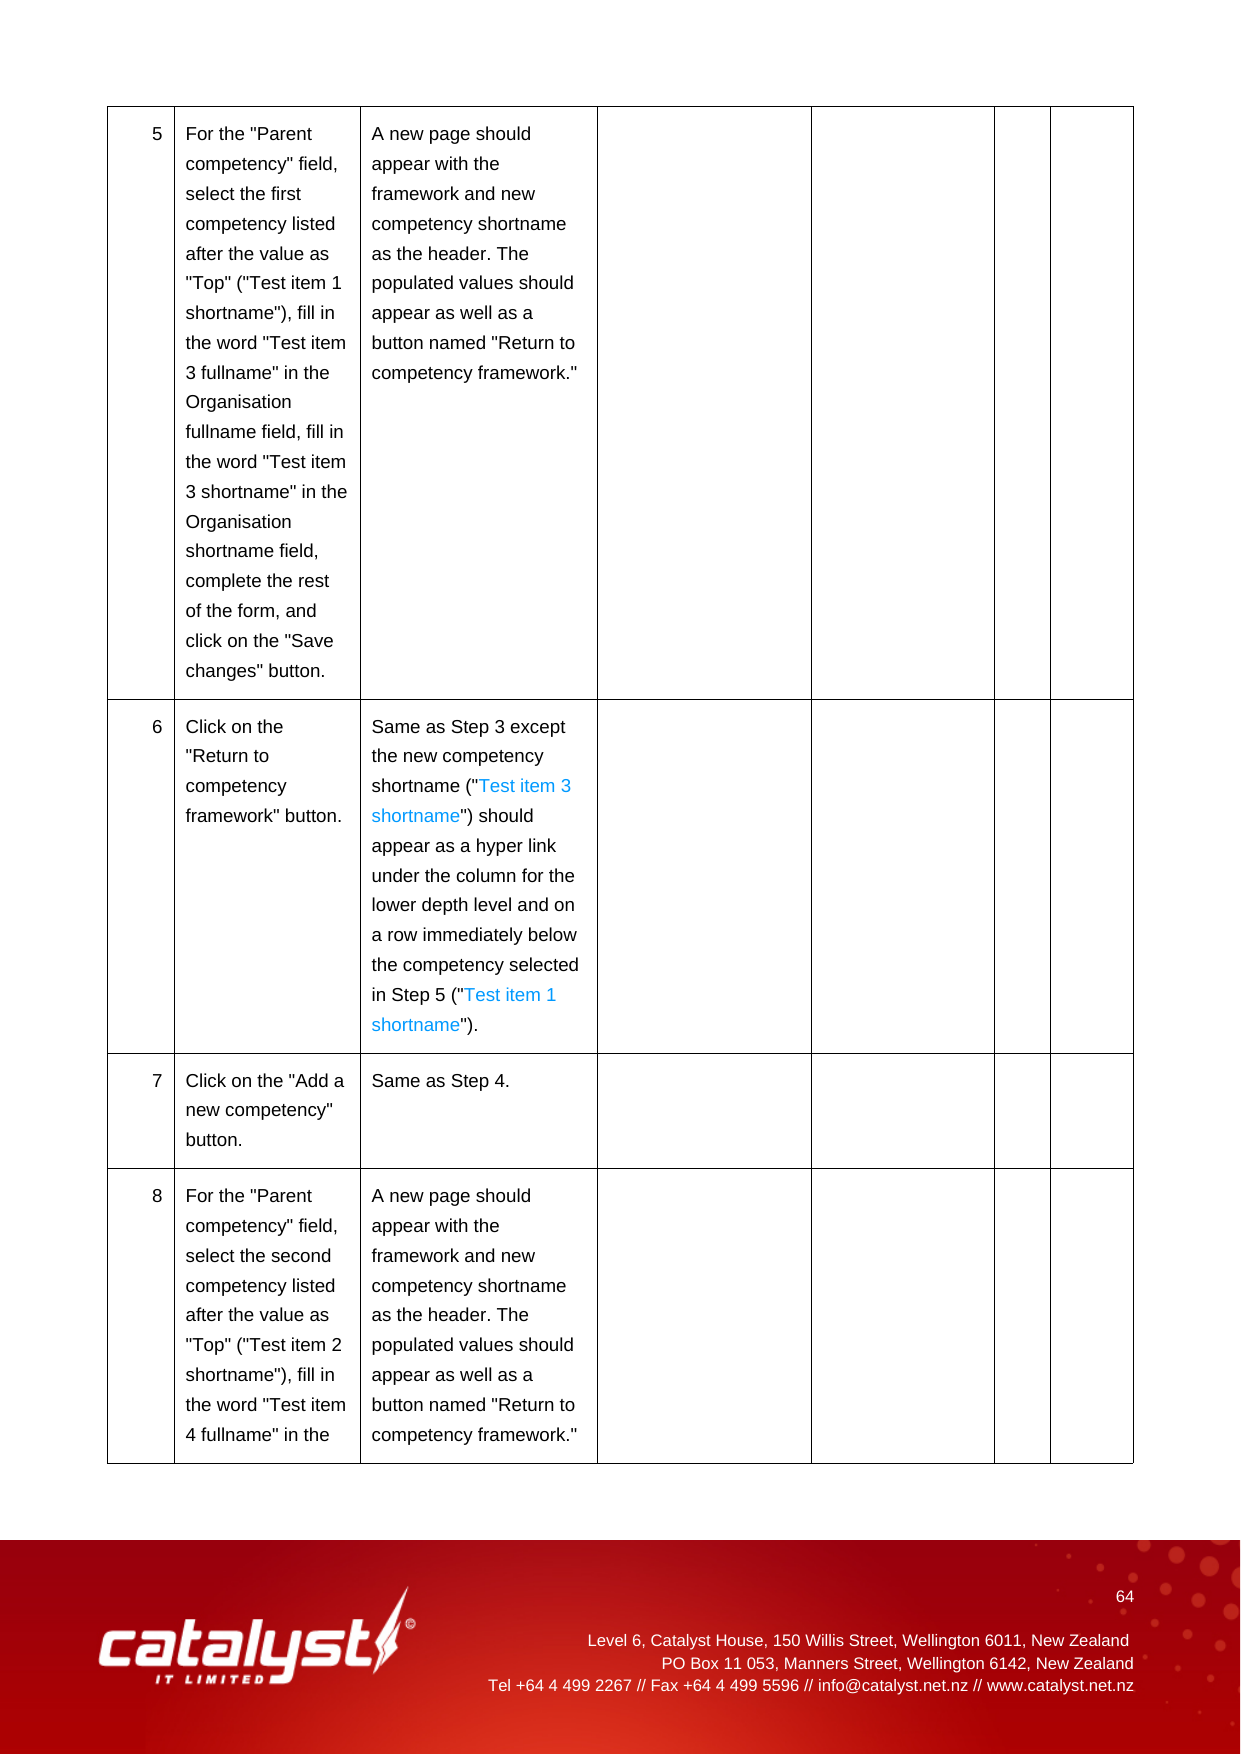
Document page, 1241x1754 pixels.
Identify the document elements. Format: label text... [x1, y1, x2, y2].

table_cell For the "Parent competency" field, select the second competency listed after the value as "Top" ("Test item 2 shortname"), fill in the word "Test item 4 fullname" in the [175, 1169, 360, 1462]
table_cell [995, 107, 1050, 698]
table_cell 7 [108, 1054, 174, 1168]
table_cell [1051, 1169, 1133, 1462]
table_cell [812, 1169, 994, 1462]
picture [0, 1540, 1241, 1754]
table_cell 6 [108, 700, 174, 1052]
table_cell [812, 107, 994, 698]
table_cell [995, 1054, 1050, 1168]
table_cell A new page should appear with the framework and new competency shortname as the header. The populated values should appear as well as a button named "Return to competency framework." [361, 107, 597, 698]
table_cell [812, 700, 994, 1052]
table_cell Click on the "Add a new competency" button. [175, 1054, 360, 1168]
table_cell 8 [108, 1169, 174, 1462]
table_cell [1051, 107, 1133, 698]
table_cell 5 [108, 107, 174, 698]
table_cell [598, 700, 811, 1052]
table_cell [598, 1054, 811, 1168]
table_cell [812, 1054, 994, 1168]
table_cell A new page should appear with the framework and new competency shortname as the header. The populated values should appear as well as a button named "Return to competency framework." [361, 1169, 597, 1462]
table_cell [995, 700, 1050, 1052]
table_cell Same as Step 4. [361, 1054, 597, 1168]
table_cell [598, 1169, 811, 1462]
table_cell [598, 107, 811, 698]
table_cell Click on the "Return to competency framework" button. [175, 700, 360, 1052]
table_cell Same as Step 3 except the new competency shortname ("Test item 3 shortname") should appear as a hyper link under the column for the lower depth level and on a row immediately below the competency selected in Step 5 ("Test item 1 shortname"). [361, 700, 597, 1052]
table_cell [1051, 1054, 1133, 1168]
table_cell [995, 1169, 1050, 1462]
table_cell For the "Parent competency" field, select the first competency listed after the value as "Top" ("Test item 1 shortname"), fill in the word "Test item 3 fullname" in the Organisation fullname field, fill in the word "Test item 3 shortname" in the Organisation shortname field, complete the rest of the form, and click on the "Save changes" button. [175, 107, 360, 698]
table_cell [1051, 700, 1133, 1052]
